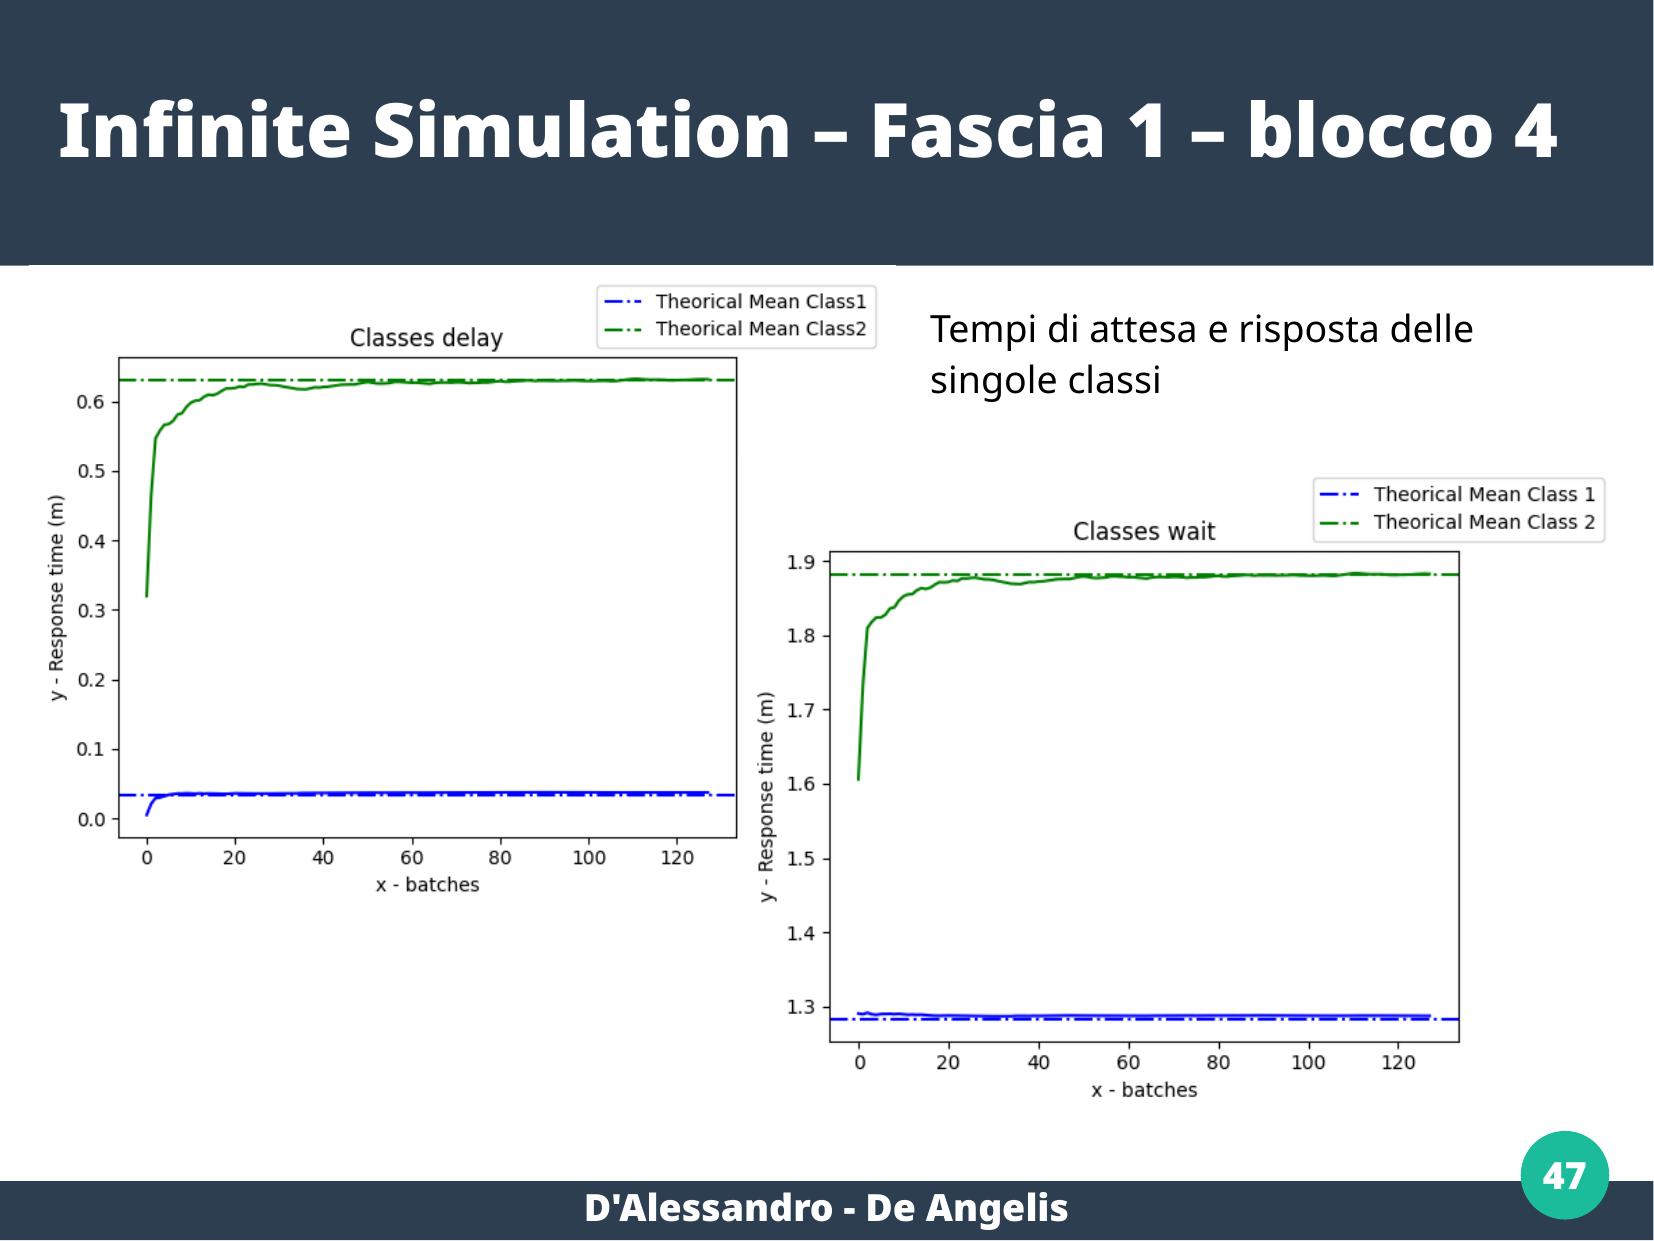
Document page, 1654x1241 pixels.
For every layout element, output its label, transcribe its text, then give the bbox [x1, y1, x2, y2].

text_box Tempi di attesa e risposta delle singole classi [915, 295, 1625, 413]
picture [29, 265, 1625, 1123]
title Infinite Simulation – Fascia 1 – blocco 4 [59, 49, 1595, 207]
